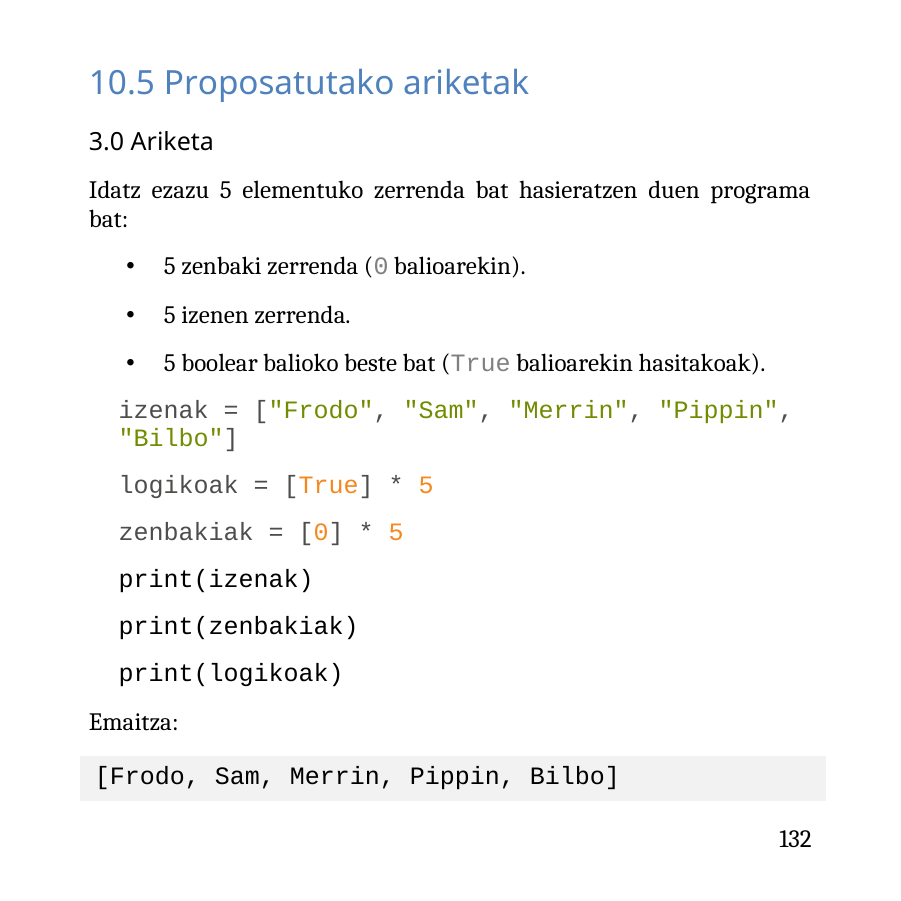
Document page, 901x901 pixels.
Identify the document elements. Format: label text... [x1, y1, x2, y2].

text print(logikoak) [118, 661, 811, 689]
list 5 zenbaki zerrenda (0 balioarekin). [126, 252, 811, 282]
text [Frodo, Sam, Merrin, Pippin, Bilbo] [86, 762, 820, 794]
text 3.0 Ariketa [89, 123, 811, 157]
text print(zenbakiak) [118, 614, 811, 642]
text print(izenak) [118, 567, 811, 595]
text logikoak = [True] * 5 [118, 473, 811, 501]
text izenak = ["Frodo", "Sam", "Merrin", "Pippin", "Bilbo"] [118, 397, 811, 454]
list 5 izenen zerrenda. [126, 301, 811, 330]
list 5 boolear balioko beste bat (True balioarekin hasitakoak). [126, 348, 811, 378]
text Emaitza: [89, 708, 811, 737]
text Idatz ezazu 5 elementuko zerrenda bat hasieratzen duen programa bat: [89, 176, 811, 233]
text zenbakiak = [0] * 5 [118, 520, 811, 548]
subtitle Proposatutako ariketak [89, 59, 811, 104]
